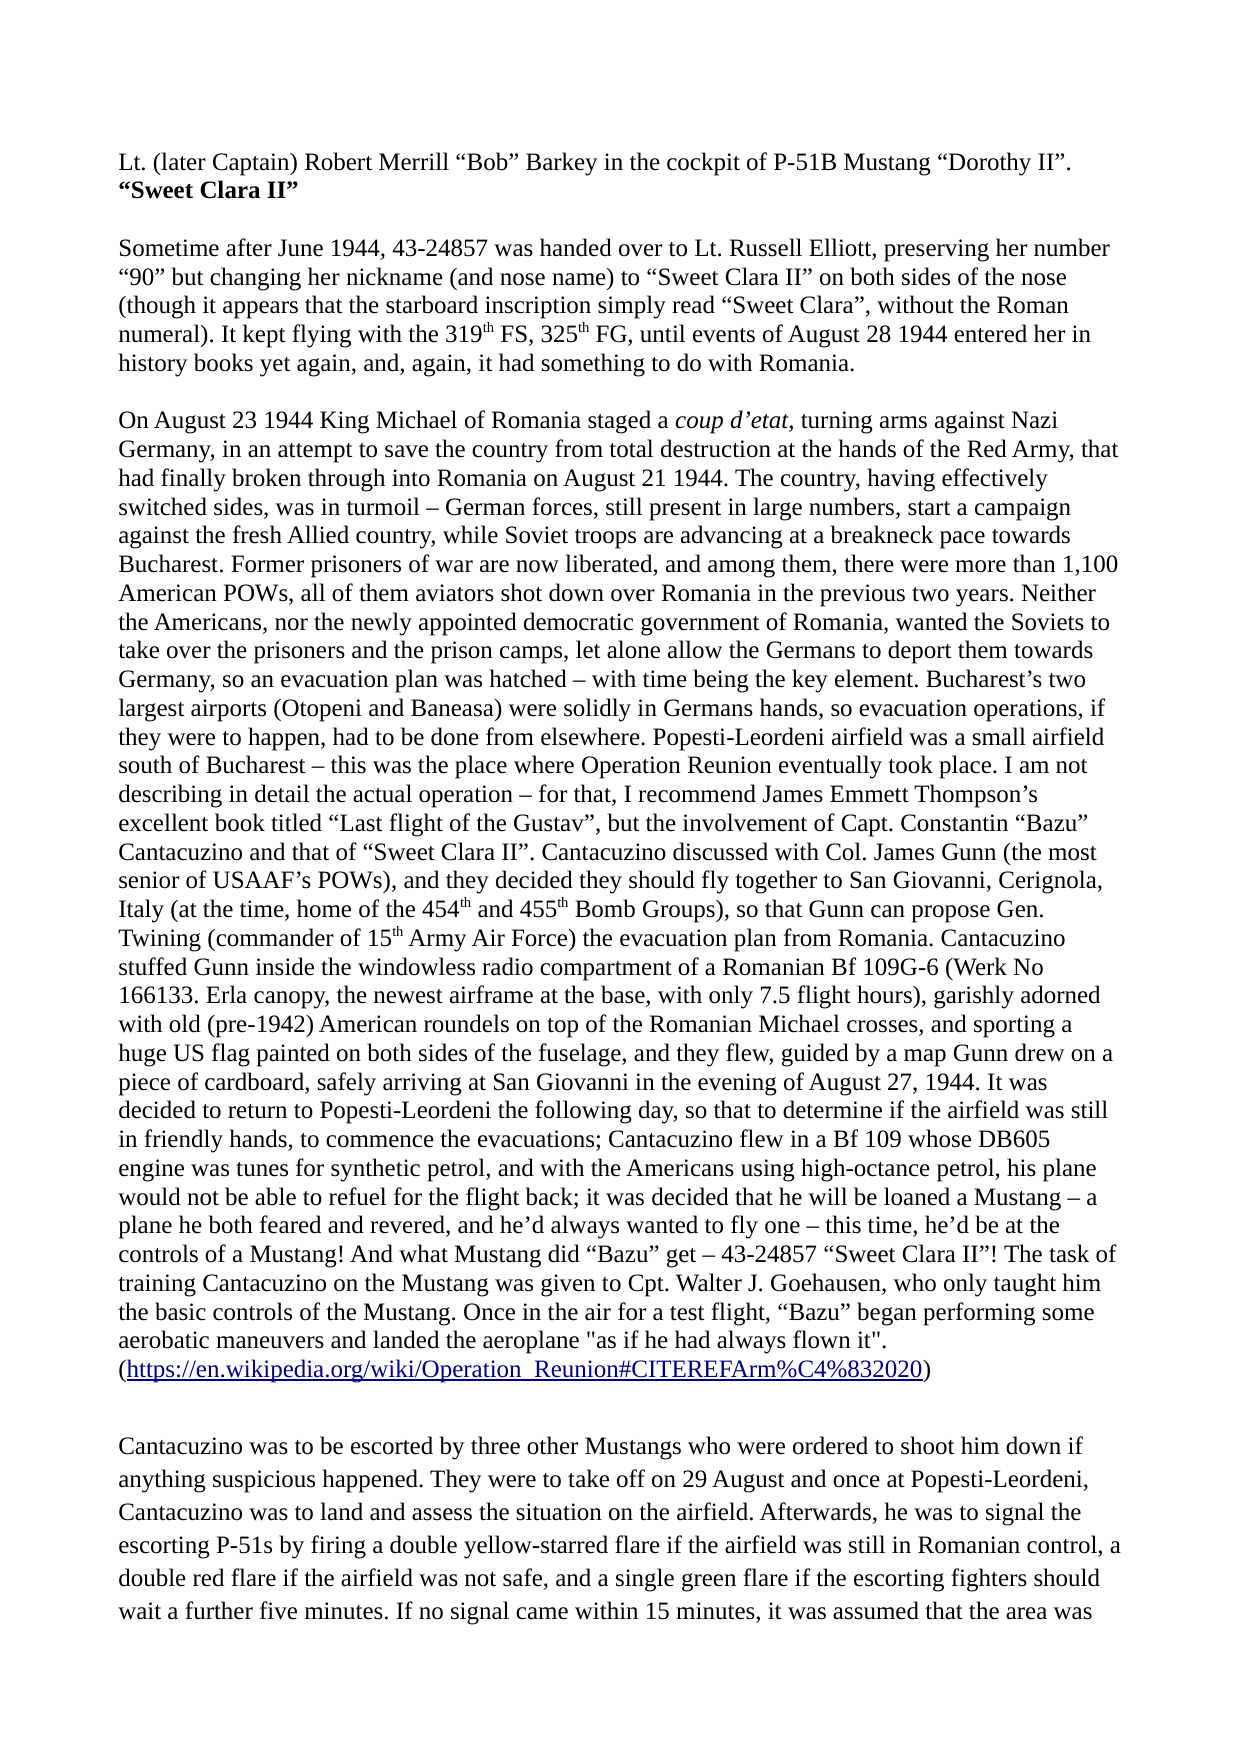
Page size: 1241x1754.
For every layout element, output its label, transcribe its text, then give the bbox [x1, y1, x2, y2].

text Sometime after June 1944, 43-24857 was handed over to Lt. Russell Elliott, preserving her number “90” but changing her nickname (and nose name) to “Sweet Clara II” on both sides of the nose (though it appears that the starboard inscription simply read “Sweet Clara”, without the Roman numeral). It kept flying with the 319th FS, 325th FG, until events of August 28 1944 entered her in history books yet again, and, again, it had something to do with Romania. [118, 233, 1122, 377]
text Lt. (later Captain) Robert Merrill “Bob” Barkey in the cockpit of P-51B Mustang “Dorothy II”. [118, 147, 1122, 176]
text “Sweet Clara II” [118, 176, 1122, 204]
text On August 23 1944 King Michael of Romania staged a coup d’etat, turning arms against Nazi Germany, in an attempt to save the country from total destruction at the hands of the Red Army, that had finally broken through into Romania on August 21 1944. The country, having effectively switched sides, was in turmoil – German forces, still present in large numbers, start a campaign against the fresh Allied country, while Soviet troops are advancing at a breakneck pace towards Bucharest. Former prisoners of war are now liberated, and among them, there were more than 1,100 American POWs, all of them aviators shot down over Romania in the previous two years. Neither the Americans, nor the newly appointed democratic government of Romania, wanted the Soviets to take over the prisoners and the prison camps, let alone allow the Germans to deport them towards Germany, so an evacuation plan was hatched – with time being the key element. Bucharest’s two largest airports (Otopeni and Baneasa) were solidly in Germans hands, so evacuation operations, if they were to happen, had to be done from elsewhere. Popesti-Leordeni airfield was a small airfield south of Bucharest – this was the place where Operation Reunion eventually took place. I am not describing in detail the actual operation – for that, I recommend James Emmett Thompson’s excellent book titled “Last flight of the Gustav”, but the involvement of Capt. Constantin “Bazu” Cantacuzino and that of “Sweet Clara II”. Cantacuzino discussed with Col. James Gunn (the most senior of USAAF’s POWs), and they decided they should fly together to San Giovanni, Cerignola, Italy (at the time, home of the 454th and 455th Bomb Groups), so that Gunn can propose Gen. Twining (commander of 15th Army Air Force) the evacuation plan from Romania. Cantacuzino stuffed Gunn inside the windowless radio compartment of a Romanian Bf 109G-6 (Werk No 166133. Erla canopy, the newest airframe at the base, with only 7.5 flight hours), garishly adorned with old (pre-1942) American roundels on top of the Romanian Michael crosses, and sporting a huge US flag painted on both sides of the fuselage, and they flew, guided by a map Gunn drew on a piece of cardboard, safely arriving at San Giovanni in the evening of August 27, 1944. It was decided to return to Popesti-Leordeni the following day, so that to determine if the airfield was still in friendly hands, to commence the evacuations; Cantacuzino flew in a Bf 109 whose DB605 engine was tunes for synthetic petrol, and with the Americans using high-octance petrol, his plane would not be able to refuel for the flight back; it was decided that he will be loaned a Mustang – a plane he both feared and revered, and he’d always wanted to fly one – this time, he’d be at the controls of a Mustang! And what Mustang did “Bazu” get – 43-24857 “Sweet Clara II”! The task of training Cantacuzino on the Mustang was given to Cpt. Walter J. Goehausen, who only taught him the basic controls of the Mustang. Once in the air for a test flight, “Bazu” began performing some aerobatic maneuvers and landed the aeroplane "as if he had always flown it". (https://en.wikipedia.org/wiki/Operation_Reunion#CITEREFArm%C4%832020) [118, 406, 1122, 1383]
text Cantacuzino was to be escorted by three other Mustangs who were ordered to shoot him down if anything suspicious happened. They were to take off on 29 August and once at Popesti-Leordeni, Cantacuzino was to land and assess the situation on the airfield. Afterwards, he was to signal the escorting P-51s by firing a double yellow-starred flare if the airfield was still in Romanian control, a double red flare if the airfield was not safe, and a single green flare if the escorting fighters should wait a further five minutes. If no signal came within 15 minutes, it was assumed that the area was [118, 1431, 1122, 1624]
